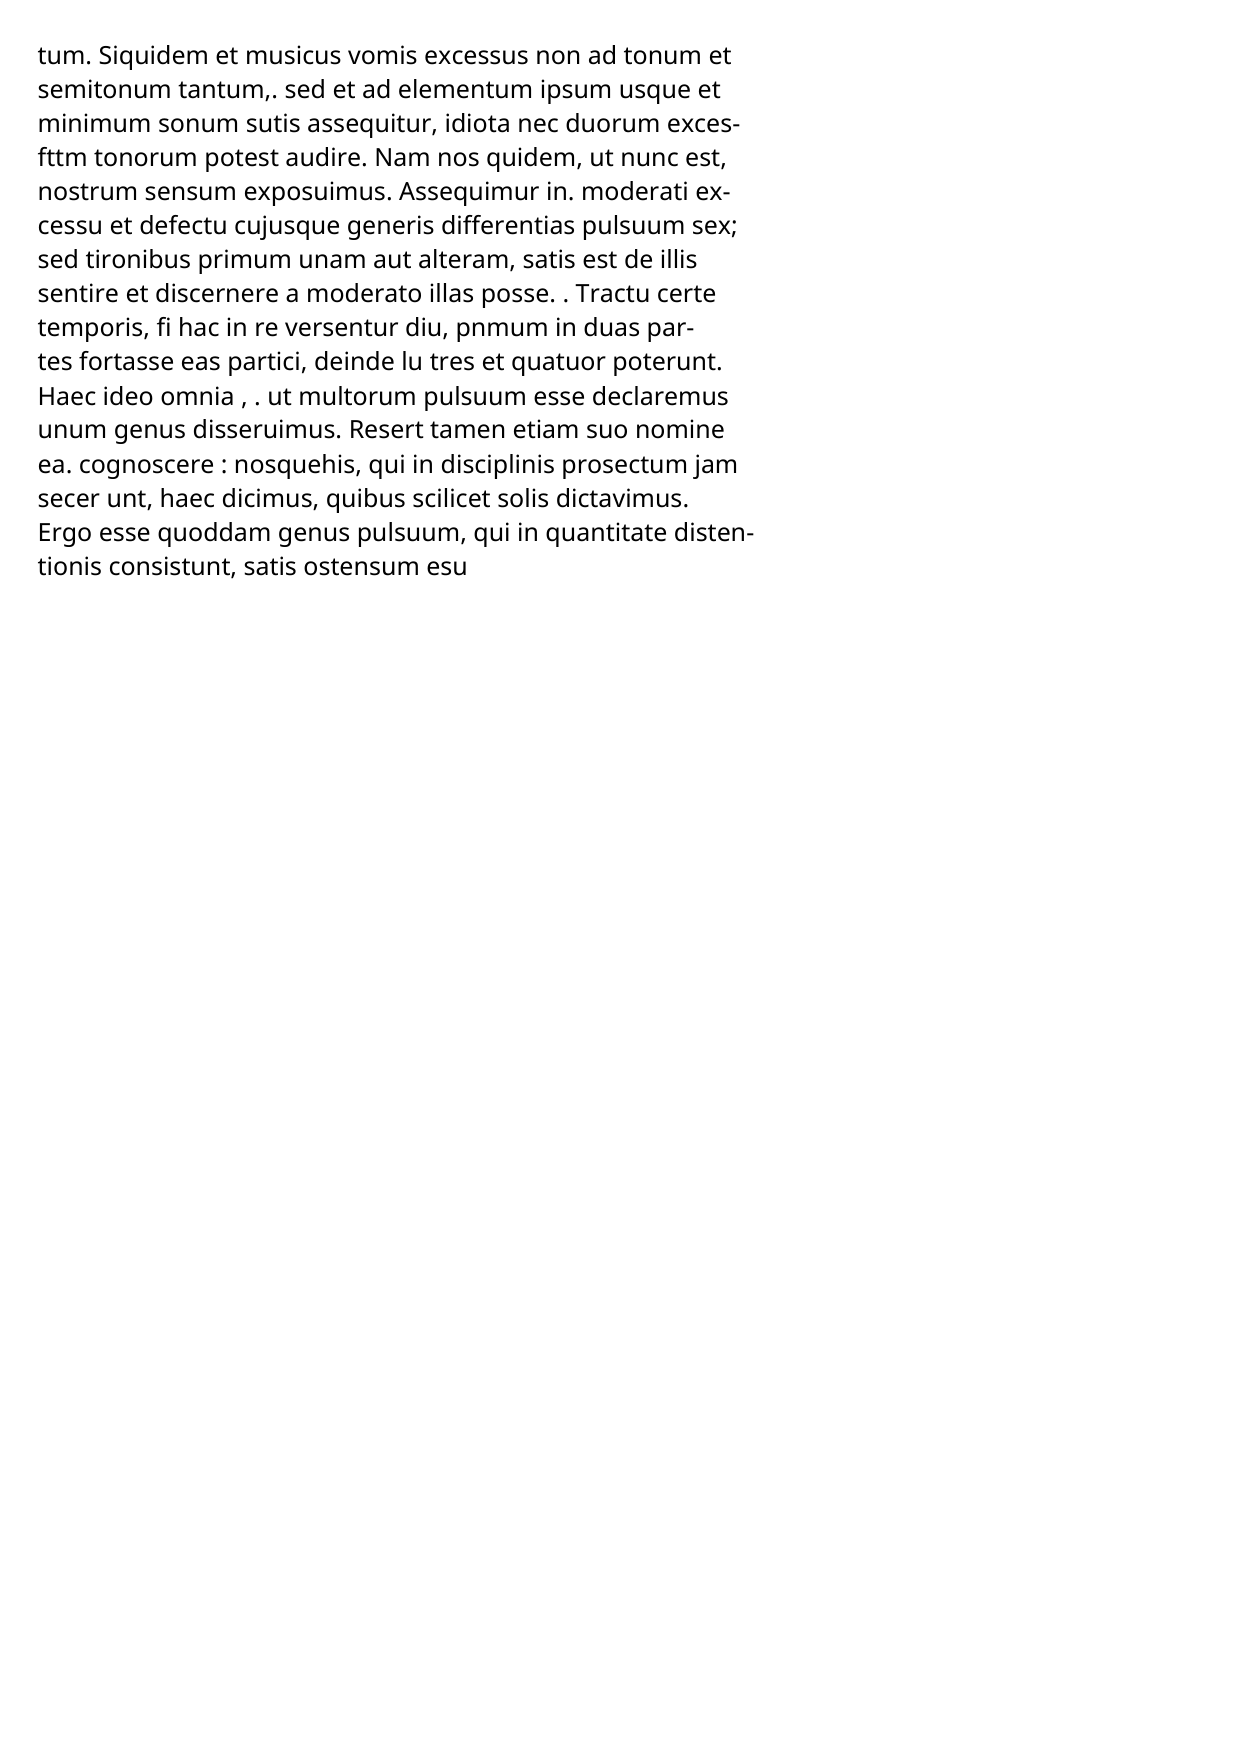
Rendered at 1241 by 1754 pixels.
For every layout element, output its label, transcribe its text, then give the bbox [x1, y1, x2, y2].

text tum. Siquidem et musicus vomis excessus non ad tonum et semitonum tantum,. sed et ad elementum ipsum usque et minimum sonum sutis assequitur, idiota nec duorum exces- fttm tonorum potest audire. Nam nos quidem, ut nunc est, nostrum sensum exposuimus. Assequimur in. moderati ex- cessu et defectu cujusque generis differentias pulsuum sex; sed tironibus primum unam aut alteram, satis est de illis sentire et discernere a moderato illas posse. . Tractu certe temporis, fi hac in re versentur diu, pnmum in duas par- tes fortasse eas partici, deinde lu tres et quatuor poterunt. Haec ideo omnia , . ut multorum pulsuum esse declaremus unum genus disseruimus. Resert tamen etiam suo nomine ea. cognoscere : nosquehis, qui in disciplinis prosectum jam secer unt, haec dicimus, quibus scilicet solis dictavimus. Ergo esse quoddam genus pulsuum, qui in quantitate disten- tionis consistunt, satis ostensum esu [37, 37, 1203, 582]
